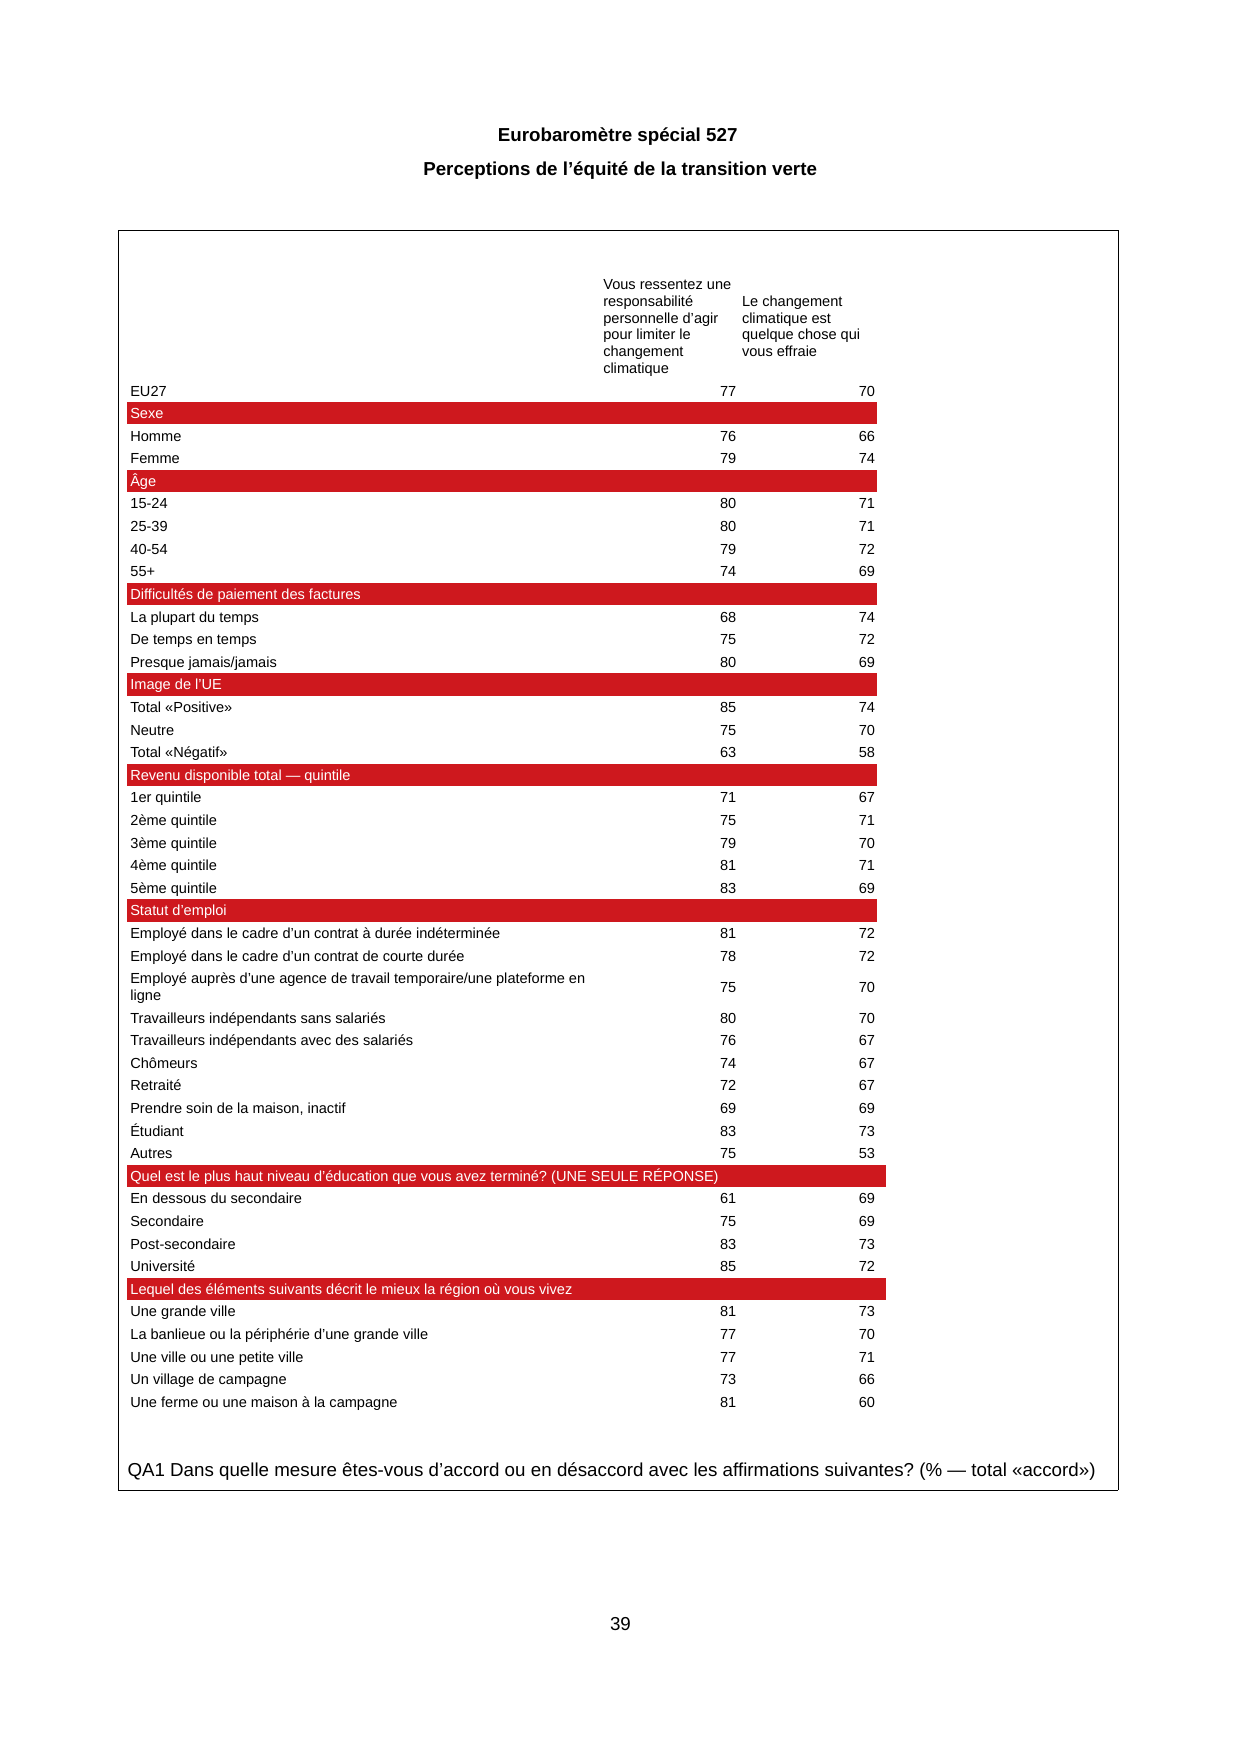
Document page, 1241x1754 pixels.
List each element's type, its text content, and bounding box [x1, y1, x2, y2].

table_cell [878, 1142, 886, 1164]
table_header [878, 273, 886, 379]
table_cell 69 [739, 1097, 877, 1119]
table_cell 15-24 [127, 492, 600, 515]
text QA1 Dans quelle mesure êtes-vous d’accord ou en désaccord avec les affirmations suivantes? (% — total «accord») [127, 1459, 1109, 1481]
table_cell 81 [600, 1391, 739, 1413]
table_cell 25-39 [127, 515, 600, 537]
table_cell 71 [739, 854, 877, 877]
table_cell Neutre [127, 718, 600, 741]
table_cell 85 [600, 1255, 739, 1278]
table_cell 2ème quintile [127, 809, 600, 831]
table_cell 75 [600, 628, 739, 651]
table_cell 70 [739, 967, 877, 1006]
table_cell [878, 809, 886, 831]
table_cell 83 [600, 1233, 739, 1255]
table_cell [878, 402, 886, 424]
table_cell 79 [600, 831, 739, 854]
table_cell [878, 538, 886, 560]
table_cell [878, 741, 886, 763]
table_header [127, 273, 600, 379]
table_cell 69 [739, 1187, 877, 1210]
table_cell La plupart du temps [127, 605, 600, 628]
table_cell Université [127, 1255, 600, 1278]
table_cell 71 [739, 809, 877, 831]
table_cell 71 [739, 1345, 877, 1368]
table_cell 69 [739, 560, 877, 583]
table_cell 68 [600, 605, 739, 628]
table_cell Travailleurs indépendants avec des salariés [127, 1029, 600, 1052]
table_cell [878, 718, 886, 741]
table_cell [878, 944, 886, 967]
table_cell [878, 1233, 886, 1255]
table_cell 63 [600, 741, 739, 763]
table_cell [878, 492, 886, 515]
table_cell 69 [739, 1210, 877, 1232]
table_cell 58 [739, 741, 877, 763]
table_cell 83 [600, 877, 739, 899]
table_cell [878, 1006, 886, 1029]
table_cell 53 [739, 1142, 877, 1164]
table_cell [878, 1187, 886, 1210]
table_header Vous ressentez une responsabilité personnelle d’agir pour limiter le changement climatique [600, 273, 739, 379]
table_cell [878, 1391, 886, 1413]
table_cell Post-secondaire [127, 1233, 600, 1255]
table_cell 67 [739, 786, 877, 809]
table_cell 74 [600, 560, 739, 583]
table_cell De temps en temps [127, 628, 600, 651]
table_cell 70 [739, 718, 877, 741]
table_cell Homme [127, 425, 600, 447]
table_cell En dessous du secondaire [127, 1187, 600, 1210]
table_cell [878, 899, 886, 922]
table_cell 73 [739, 1233, 877, 1255]
table_cell La banlieue ou la périphérie d’une grande ville [127, 1323, 600, 1345]
table_cell Statut d’emploi [127, 899, 877, 922]
table_cell 70 [739, 831, 877, 854]
table_cell [878, 583, 886, 605]
table_cell 1er quintile [127, 786, 600, 809]
table_cell 81 [600, 922, 739, 944]
table_cell 67 [739, 1074, 877, 1097]
table_cell [878, 379, 886, 402]
table_cell 69 [739, 651, 877, 673]
table_cell [878, 696, 886, 718]
table_cell Retraité [127, 1074, 600, 1097]
table_cell Employé dans le cadre d’un contrat à durée indéterminée [127, 922, 600, 944]
table_cell 75 [600, 967, 739, 1006]
table_cell 85 [600, 696, 739, 718]
table_cell 79 [600, 447, 739, 470]
table_cell [878, 515, 886, 537]
table_cell [878, 1300, 886, 1323]
table_cell Une grande ville [127, 1300, 600, 1323]
table_cell 70 [739, 379, 877, 402]
table_cell 81 [600, 854, 739, 877]
table_cell Secondaire [127, 1210, 600, 1232]
table_cell Revenu disponible total — quintile [127, 764, 877, 786]
table_cell [878, 854, 886, 877]
table_cell [878, 764, 886, 786]
table_cell 3ème quintile [127, 831, 600, 854]
table_cell 75 [600, 1142, 739, 1164]
table_cell 71 [600, 786, 739, 809]
table_cell [878, 922, 886, 944]
table_cell [878, 1255, 886, 1278]
table_cell 61 [600, 1187, 739, 1210]
table_cell 76 [600, 1029, 739, 1052]
table_cell 71 [739, 515, 877, 537]
table_cell Femme [127, 447, 600, 470]
table_cell 80 [600, 651, 739, 673]
table_cell Total «Positive» [127, 696, 600, 718]
table_cell [878, 1029, 886, 1052]
table_cell [878, 1119, 886, 1142]
table_cell 72 [739, 1255, 877, 1278]
table_cell [878, 1052, 886, 1074]
table_cell [878, 605, 886, 628]
table_cell [878, 651, 886, 673]
table_cell 77 [600, 1323, 739, 1345]
table_cell Sexe [127, 402, 877, 424]
table_header Le changement climatique est quelque chose qui vous effraie [739, 273, 877, 379]
table_cell 69 [600, 1097, 739, 1119]
table_cell 75 [600, 718, 739, 741]
table_cell 70 [739, 1006, 877, 1029]
table_cell Chômeurs [127, 1052, 600, 1074]
table_cell 79 [600, 538, 739, 560]
table_cell 80 [600, 492, 739, 515]
table_cell [878, 560, 886, 583]
table_cell 72 [739, 628, 877, 651]
table_cell [878, 425, 886, 447]
table_cell 5ème quintile [127, 877, 600, 899]
table_cell Presque jamais/jamais [127, 651, 600, 673]
table_cell Prendre soin de la maison, inactif [127, 1097, 600, 1119]
table_cell 80 [600, 1006, 739, 1029]
table_cell [878, 1210, 886, 1232]
table_cell 55+ [127, 560, 600, 583]
table_cell 74 [739, 605, 877, 628]
table_cell Quel est le plus haut niveau d’éducation que vous avez terminé? (UNE SEULE RÉPONSE) [127, 1165, 886, 1187]
table_cell Un village de campagne [127, 1368, 600, 1391]
table_cell 66 [739, 425, 877, 447]
table_cell 83 [600, 1119, 739, 1142]
table_cell 77 [600, 1345, 739, 1368]
table_cell 72 [739, 922, 877, 944]
table_cell Image de l’UE [127, 673, 877, 696]
table_cell 72 [739, 944, 877, 967]
table_cell Difficultés de paiement des factures [127, 583, 877, 605]
table_cell 40-54 [127, 538, 600, 560]
table_cell 73 [739, 1300, 877, 1323]
table_cell 67 [739, 1052, 877, 1074]
table_cell Étudiant [127, 1119, 600, 1142]
table_cell 72 [600, 1074, 739, 1097]
table_cell EU27 [127, 379, 600, 402]
table_cell Autres [127, 1142, 600, 1164]
table_cell 75 [600, 809, 739, 831]
table_cell 81 [600, 1300, 739, 1323]
table_cell [878, 628, 886, 651]
table_cell [878, 786, 886, 809]
table_cell 69 [739, 877, 877, 899]
table_cell [878, 831, 886, 854]
table_cell 74 [600, 1052, 739, 1074]
table_cell Travailleurs indépendants sans salariés [127, 1006, 600, 1029]
table_cell Employé dans le cadre d’un contrat de courte durée [127, 944, 600, 967]
table_cell Une ferme ou une maison à la campagne [127, 1391, 600, 1413]
table_cell [878, 470, 886, 492]
table_cell 72 [739, 538, 877, 560]
table_cell Une ville ou une petite ville [127, 1345, 600, 1368]
table_cell 4ème quintile [127, 854, 600, 877]
table_cell 76 [600, 425, 739, 447]
table_cell [878, 1323, 886, 1345]
table_cell [878, 1097, 886, 1119]
table_cell 74 [739, 447, 877, 470]
table_cell 78 [600, 944, 739, 967]
table_cell [878, 673, 886, 696]
table_cell 70 [739, 1323, 877, 1345]
table_cell 73 [739, 1119, 877, 1142]
table_cell Employé auprès d’une agence de travail temporaire/une plateforme en ligne [127, 967, 600, 1006]
table_cell Âge [127, 470, 877, 492]
table_cell [878, 877, 886, 899]
table_cell 71 [739, 492, 877, 515]
table_cell [878, 1074, 886, 1097]
table_cell 73 [600, 1368, 739, 1391]
table_cell [878, 1368, 886, 1391]
table_cell [878, 447, 886, 470]
table_cell 66 [739, 1368, 877, 1391]
table_cell 80 [600, 515, 739, 537]
table_cell [878, 967, 886, 1006]
table_cell 77 [600, 379, 739, 402]
table_cell Total «Négatif» [127, 741, 600, 763]
table_cell 60 [739, 1391, 877, 1413]
table_cell Lequel des éléments suivants décrit le mieux la région où vous vivez [127, 1278, 886, 1300]
table_cell 67 [739, 1029, 877, 1052]
table_cell [878, 1345, 886, 1368]
table_cell 75 [600, 1210, 739, 1232]
table_cell 74 [739, 696, 877, 718]
